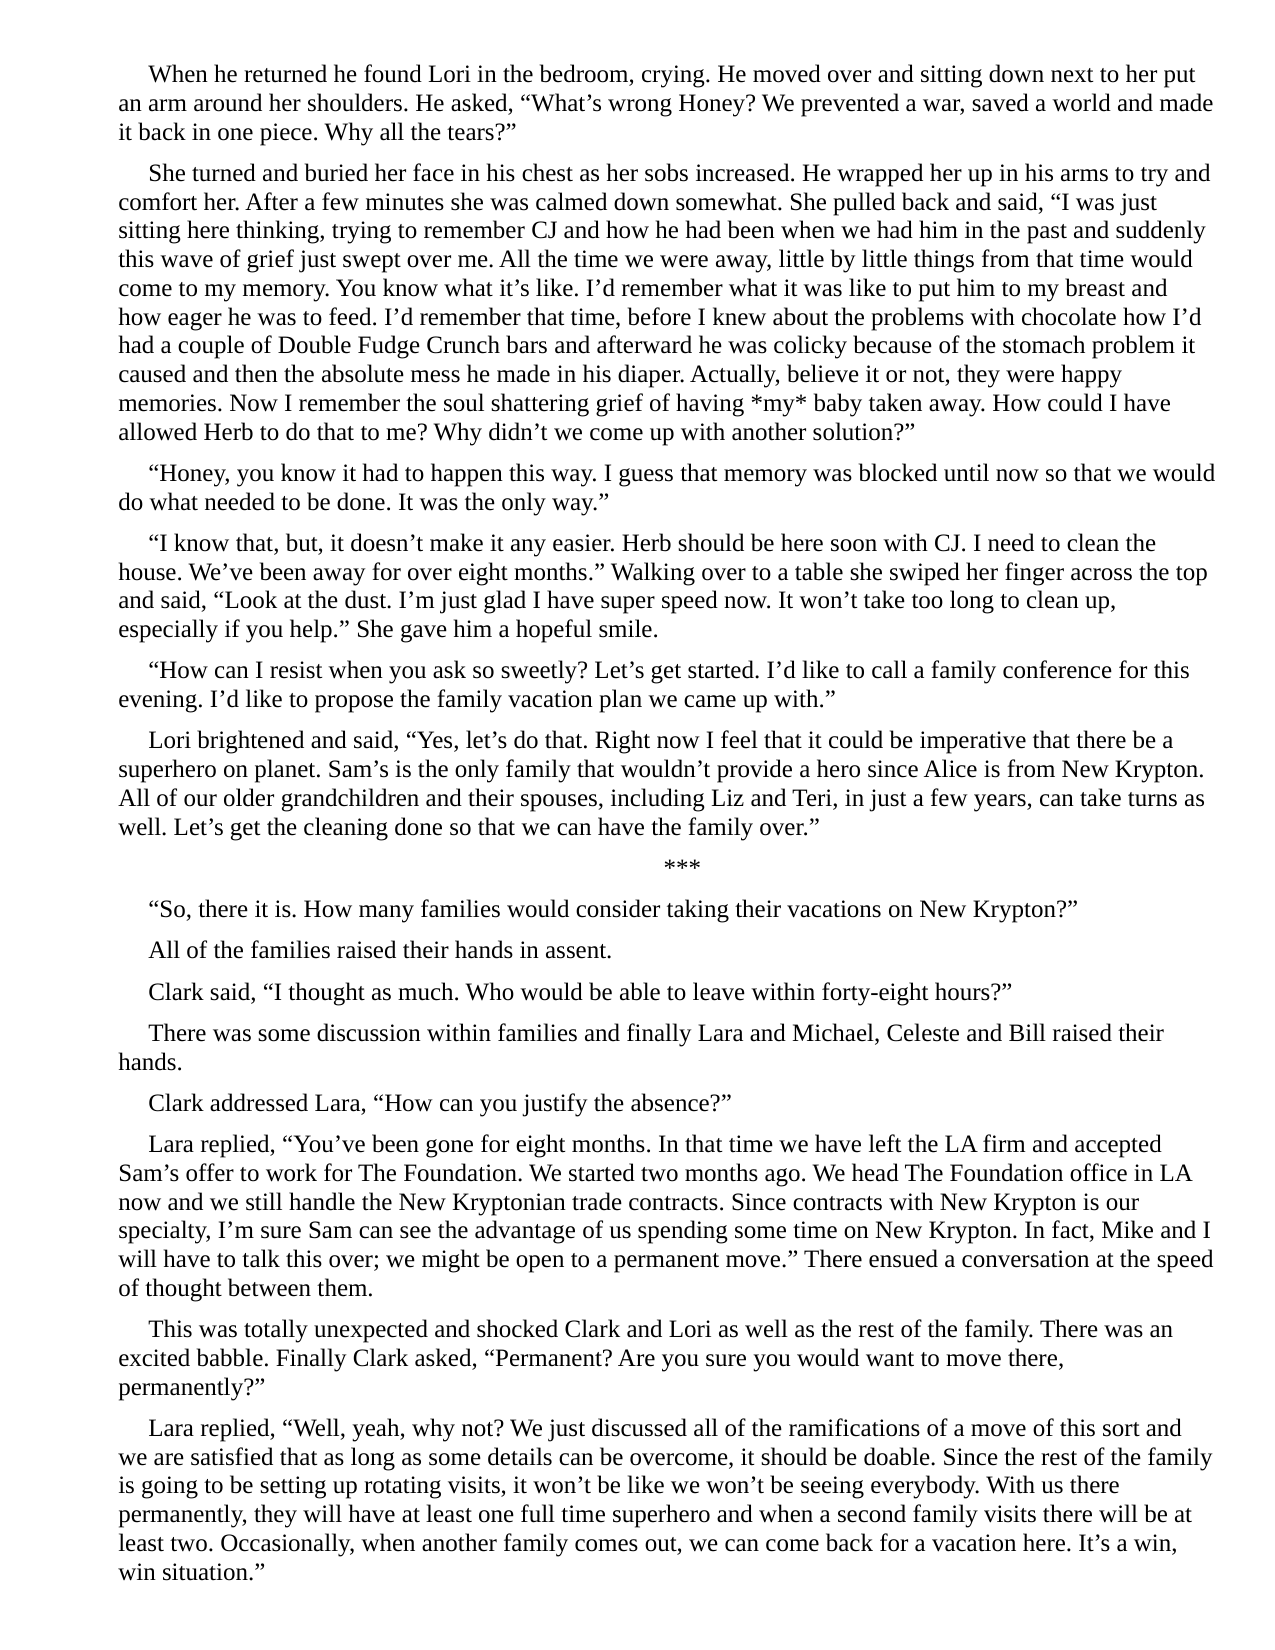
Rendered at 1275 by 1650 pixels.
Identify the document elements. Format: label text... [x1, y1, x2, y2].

text This was totally unexpected and shocked Clark and Lori as well as the rest of the family. There was an excited babble. Finally Clark asked, “Permanent? Are you sure you would want to move there, permanently?” [118, 1314, 1216, 1400]
text “I know that, but, it doesn’t make it any easier. Herb should be here soon with CJ. I need to clean the house. We’ve been away for over eight months.” Walking over to a table she swiped her finger across the top and said, “Look at the dust. I’m just glad I have super speed now. It won’t take too long to clean up, especially if you help.” She gave him a hopeful smile. [118, 528, 1216, 643]
text “So, there it is. How many families would consider taking their vacations on New Krypton?” [118, 894, 1216, 923]
text All of the families raised their hands in assent. [118, 935, 1216, 964]
text “How can I resist when you ask so sweetly? Let’s get started. I’d like to call a family conference for this evening. I’d like to propose the family vacation plan we came up with.” [118, 655, 1216, 713]
text “Honey, you know it had to happen this way. I guess that memory was blocked until now so that we would do what needed to be done. It was the only way.” [118, 458, 1216, 515]
text She turned and buried her face in his chest as her sobs increased. He wrapped her up in his arms to try and comfort her. After a few minutes she was calmed down somewhat. She pulled back and said, “I was just sitting here thinking, trying to remember CJ and how he had been when we had him in the past and suddenly this wave of grief just swept over me. All the time we were away, little by little things from that time would come to my memory. You know what it’s like. I’d remember what it was like to put him to my breast and how eager he was to feed. I’d remember that time, before I knew about the problems with chocolate how I’d had a couple of Double Fudge Crunch bars and afterward he was colicky because of the stomach problem it caused and then the absolute mess he made in his diaper. Actually, believe it or not, they were happy memories. Now I remember the soul shattering grief of having *my* baby taken away. How could I have allowed Herb to do that to me? Why didn’t we come up with another solution?” [118, 158, 1216, 445]
text Lara replied, “Well, yeah, why not? We just discussed all of the ramifications of a move of this sort and we are satisfied that as long as some details can be overcome, it should be doable. Since the rest of the family is going to be setting up rotating visits, it won’t be like we won’t be seeing everybody. With us there permanently, they will have at least one full time superhero and when a second family visits there will be at least two. Occasionally, when another family comes out, we can come back for a vacation here. It’s a win, win situation.” [118, 1413, 1216, 1585]
text Lara replied, “You’ve been gone for eight months. In that time we have left the LA firm and accepted Sam’s offer to work for The Foundation. We started two months ago. We head The Foundation office in LA now and we still handle the New Kryptonian trade contracts. Since contracts with New Krypton is our specialty, I’m sure Sam can see the advantage of us spending some time on New Krypton. In fact, Mike and I will have to talk this over; we might be open to a permanent move.” There ensued a conversation at the speed of thought between them. [118, 1129, 1216, 1302]
text *** [118, 853, 1216, 882]
text Clark said, “I thought as much. Who would be able to leave within forty-eight hours?” [118, 977, 1216, 1005]
text Clark addressed Lara, “How can you justify the absence?” [118, 1088, 1216, 1117]
text Lori brightened and said, “Yes, let’s do that. Right now I feel that it could be imperative that there be a superhero on planet. Sam’s is the only family that wouldn’t provide a hero since Alice is from New Krypton. All of our older grandchildren and their spouses, including Liz and Teri, in just a few years, can take turns as well. Let’s get the cleaning done so that we can have the family over.” [118, 725, 1216, 840]
text When he returned he found Lori in the bedroom, crying. He moved over and sitting down next to her put an arm around her shoulders. He asked, “What’s wrong Honey? We prevented a war, saved a world and made it back in one piece. Why all the tears?” [118, 59, 1216, 145]
text There was some discussion within families and finally Lara and Michael, Celeste and Bill raised their hands. [118, 1018, 1216, 1075]
